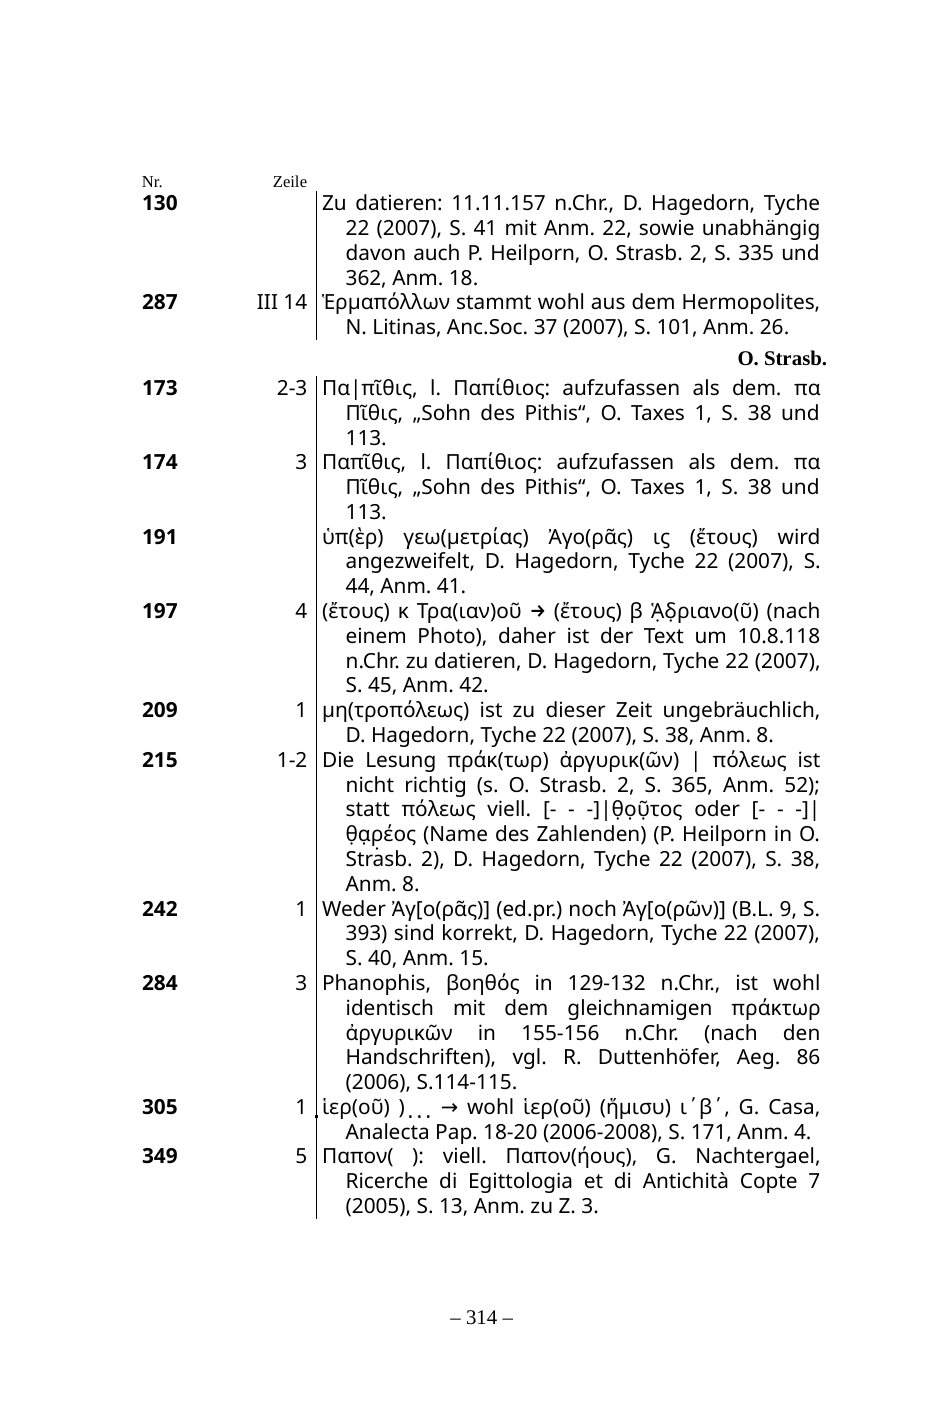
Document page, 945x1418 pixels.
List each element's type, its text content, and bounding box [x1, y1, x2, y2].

table_cell Ἑρμαπόλλων stammt wohl aus dem Hermopolites, N. Litinas, Anc.Soc. 37 (2007), S. 101, Anm. 26. [317, 290, 827, 339]
table_cell 174 [136, 450, 224, 524]
table_cell 3 [224, 971, 316, 1094]
table_cell 284 [136, 971, 224, 1094]
table_cell ὑπ(ὲρ) γεω(μετρίας) Ἀγο(ρᾶς) ιϛ (ἔτους) wird angezweifelt, D. Hagedorn, Tyche 22 (2007), S. 44, Anm. 41. [317, 524, 827, 599]
table_cell 349 [136, 1144, 224, 1218]
table_cell Παπῖθις, l. Παπίθιος: aufzufassen als dem. πα Πῖθις, „Sohn des Pithis“, O. Taxes 1, S. 38 und 113. [317, 450, 827, 524]
table_cell 4 [224, 599, 316, 698]
table_cell 305 [136, 1095, 224, 1144]
table_cell III 14 [224, 290, 316, 339]
table_cell 242 [136, 896, 224, 971]
table_cell Weder Ἀγ[ο(ρᾶς)] (ed.pr.) noch Ἀγ[ο(ρῶν)] (B.L. 9, S. 393) sind korrekt, D. Hagedorn, Tyche 22 (2007), S. 40, Anm. 15. [317, 896, 827, 971]
table_cell 1 [224, 1095, 316, 1144]
table_cell 215 [136, 748, 224, 896]
table_cell (ἔτους) κ Τρα(ιαν)οῦ → (ἔτους) β Ἁ̣δ̣ριανο(ῦ) (nach einem Photo), daher ist der Text um 10.8.118 n.Chr. zu datieren, D. Hagedorn, Tyche 22 (2007), S. 45, Anm. 42. [317, 599, 827, 698]
table_cell 287 [136, 290, 224, 339]
table_cell Παπον( ): viell. Παπον(ήους), G. Nachtergael, Ricerche di Egittologia et di Antichità Copte 7 (2005), S. 13, Anm. zu Z. 3. [317, 1144, 827, 1218]
table_cell 130 [136, 191, 316, 290]
table_cell 197 [136, 599, 224, 698]
table_cell 1 [224, 896, 316, 971]
table_header 2-3 [224, 376, 316, 450]
table_cell Die Lesung πράκ(τωρ) ἀργυρικ(ῶν) | πόλεως ist nicht richtig (s. O. Strasb. 2, S. 365, Anm. 52); statt πόλεως viell. [- - -]|θ̣ο̣ῦ̣τος oder [- - -]|θ̣α̣ρ̣έος (Name des Zahlenden) (P. Heilporn in O. Strasb. 2), D. Hagedorn, Tyche 22 (2007), S. 38, Anm. 8. [317, 748, 827, 896]
table_cell 1 [224, 698, 316, 747]
table_cell [224, 524, 316, 599]
table_cell 1-2 [224, 748, 316, 896]
table_cell 191 [136, 524, 224, 599]
table_header Πα|πῖθις, l. Παπίθιος: aufzufassen als dem. πα Πῖθις, „Sohn des Pithis“, O. Taxes 1, S. 38 und 113. [317, 376, 827, 450]
table_header 173 [136, 376, 224, 450]
table_cell ἱερ(οῦ) ) ̣ ̣ ̣ → wohl ἱερ(οῦ) (ἥμισυ) ι´β´, G. Casa, Analecta Pap. 18-20 (2006-2008), S. 171, Αnm. 4. [317, 1095, 827, 1144]
table_cell μη(τροπόλεως) ist zu dieser Zeit ungebräuchlich, D. Hagedorn, Tyche 22 (2007), S. 38, Anm. 8. [317, 698, 827, 747]
table_cell 3 [224, 450, 316, 524]
table_cell Phanophis, βοηθός in 129-132 n.Chr., ist wohl identisch mit dem gleichnamigen πράκτωρ ἀργυρικῶν in 155-156 n.Chr. (nach den Handschriften), vgl. R. Duttenhöfer, Aeg. 86 (2006), S.114-115. [317, 971, 827, 1094]
table_cell 5 [224, 1144, 316, 1218]
table_cell Zu datieren: 11.11.157 n.Chr., D. Hagedorn, Tyche 22 (2007), S. 41 mit Anm. 22, sowie unabhängig davon auch P. Heilporn, O. Strasb. 2, S. 335 und 362, Anm. 18. [317, 191, 827, 290]
table_cell 209 [136, 698, 224, 747]
subtitle O. Strasb. [136, 346, 827, 369]
